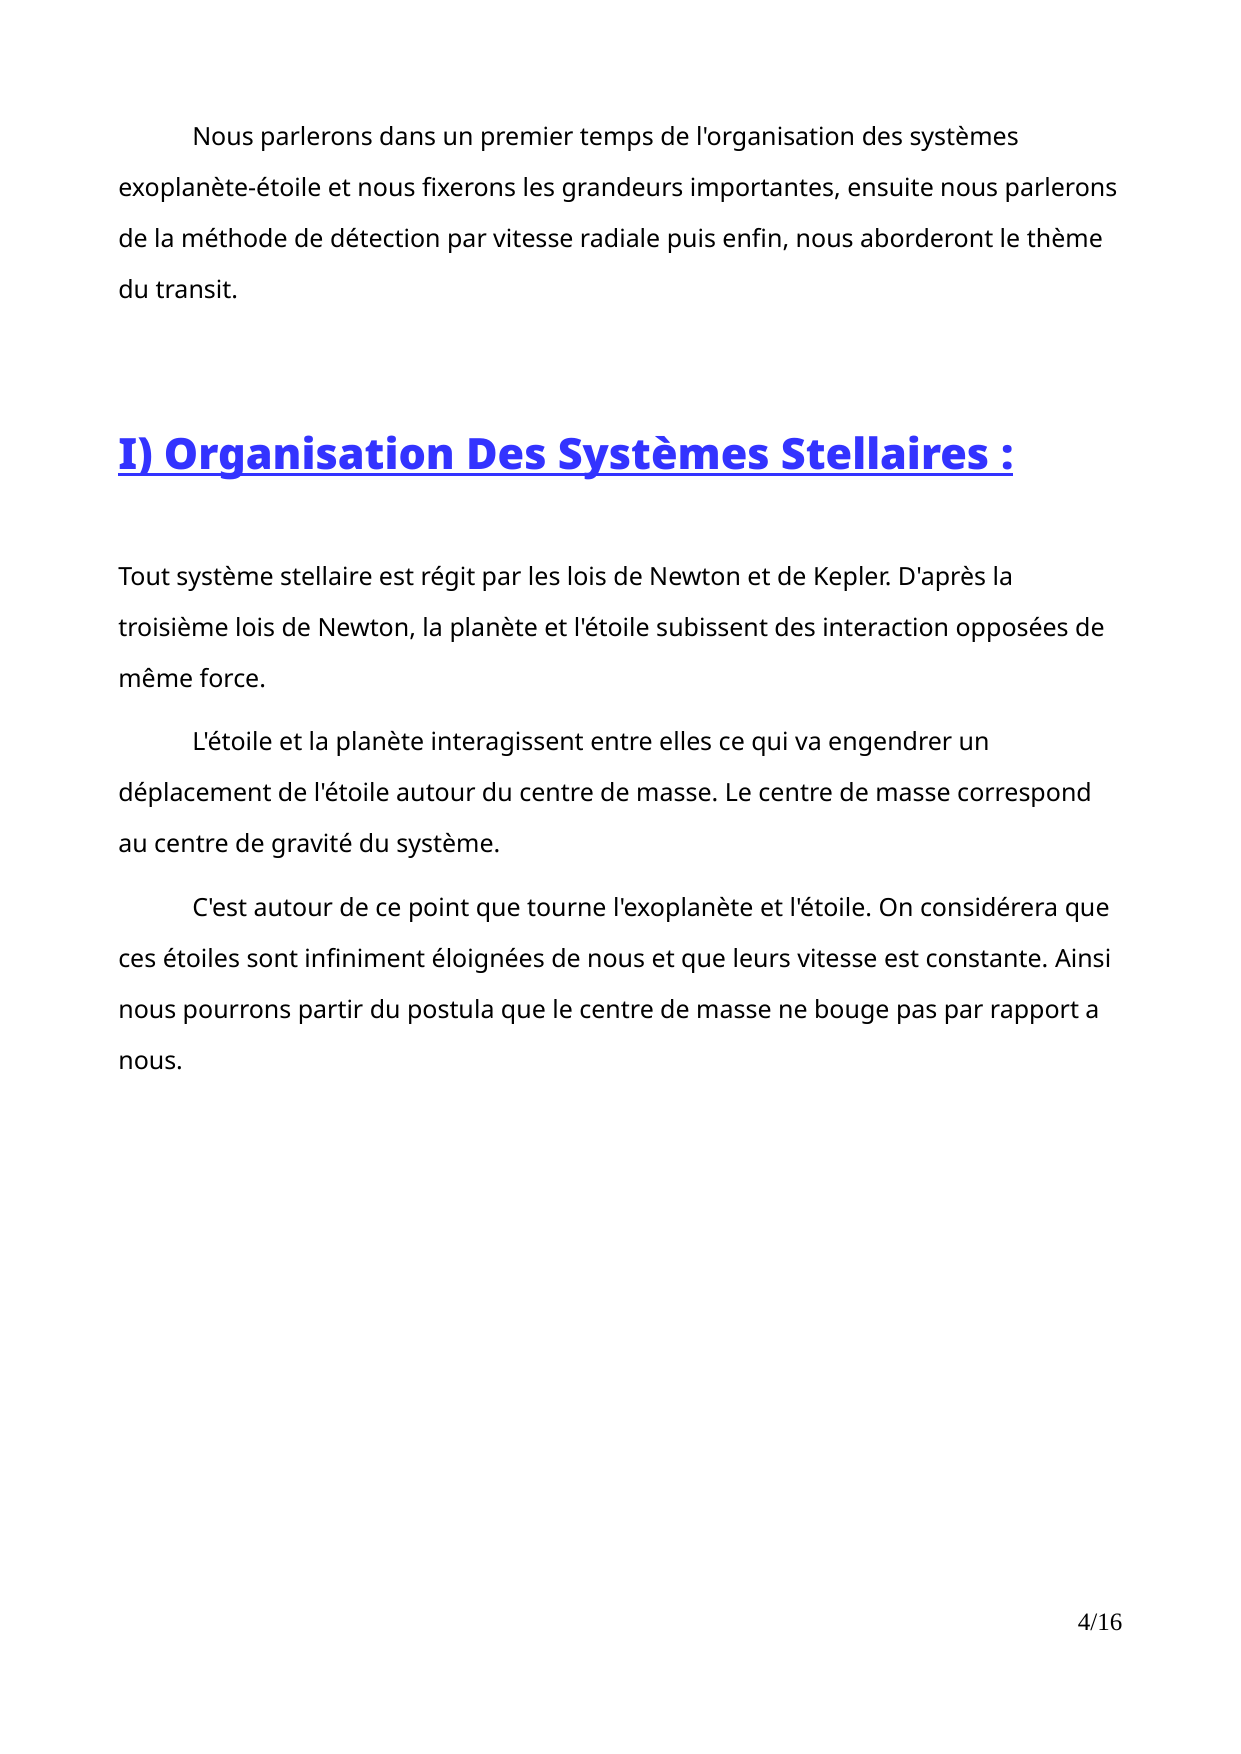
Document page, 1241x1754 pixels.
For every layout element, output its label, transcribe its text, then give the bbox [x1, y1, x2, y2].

text Tout système stellaire est régit par les lois de Newton et de Kepler. D'après la troisième lois de Newton, la planète et l'étoile subissent des interaction opposées de même force. [118, 558, 1122, 694]
subtitle I) Organisation des systèmes stellaires : [118, 423, 1122, 482]
text Nous parlerons dans un premier temps de l'organisation des systèmes exoplanète-étoile et nous fixerons les grandeurs importantes, ensuite nous parlerons de la méthode de détection par vitesse radiale puis enfin, nous aborderont le thème du transit. [118, 118, 1122, 305]
text C'est autour de ce point que tourne l'exoplanète et l'étoile. On considérera que ces étoiles sont infiniment éloignées de nous et que leurs vitesse est constante. Ainsi nous pourrons partir du postula que le centre de masse ne bouge pas par rapport a nous. [118, 889, 1122, 1077]
text L'étoile et la planète interagissent entre elles ce qui va engendrer un déplacement de l'étoile autour du centre de masse. Le centre de masse correspond au centre de gravité du système. [118, 724, 1122, 860]
